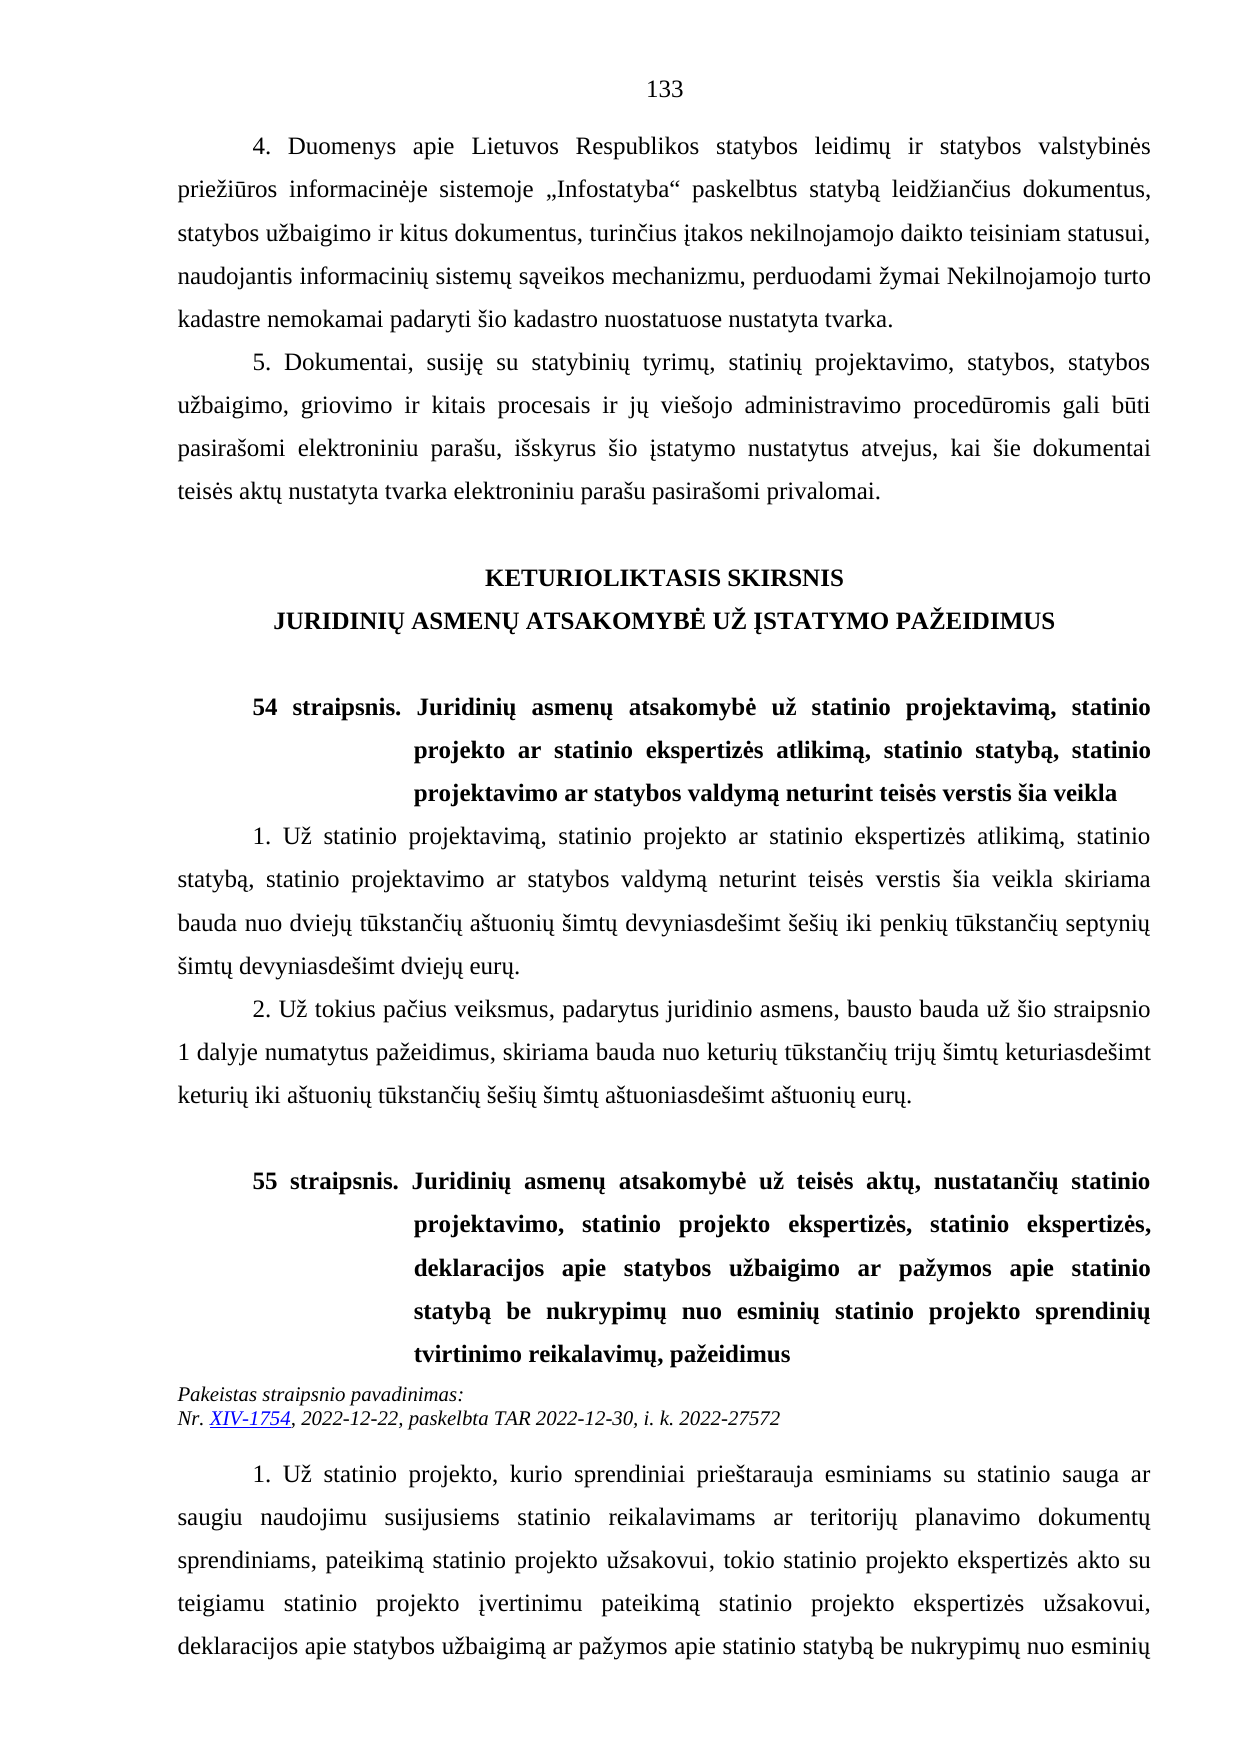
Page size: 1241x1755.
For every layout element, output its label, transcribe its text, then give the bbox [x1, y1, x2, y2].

text 55 straipsnis. Juridinių asmenų atsakomybė už teisės aktų, nustatančių statinio projektavimo, statinio projekto ekspertizės, statinio ekspertizės, deklaracijos apie statybos užbaigimo ar pažymos apie statinio statybą be nukrypimų nuo esminių statinio projekto sprendinių tvirtinimo reikalavimų, pažeidimus [252, 1166, 1152, 1368]
text KETURIOLIKTASIS SKIRSNIS [177, 563, 1152, 591]
text Nr. XIV-1754, 2022-12-22, paskelbta TAR 2022-12-30, i. k. 2022-27572 [177, 1406, 1152, 1430]
text Pakeistas straipsnio pavadinimas: [177, 1382, 1152, 1406]
text 1. Už statinio projekto, kurio sprendiniai prieštarauja esminiams su statinio sauga ar saugiu naudojimu susijusiems statinio reikalavimams ar teritorijų planavimo dokumentų sprendiniams, pateikimą statinio projekto užsakovui, tokio statinio projekto ekspertizės akto su teigiamu statinio projekto įvertinimu pateikimą statinio projekto ekspertizės užsakovui, deklaracijos apie statybos užbaigimą ar pažymos apie statinio statybą be nukrypimų nuo esminių [177, 1459, 1152, 1660]
text JURIDINIŲ ASMENŲ ATSAKOMYBĖ UŽ ĮSTATYMO PAŽEIDIMUS [177, 606, 1152, 634]
text 54 straipsnis. Juridinių asmenų atsakomybė už statinio projektavimą, statinio projekto ar statinio ekspertizės atlikimą, statinio statybą, statinio projektavimo ar statybos valdymą neturint teisės verstis šia veikla [252, 692, 1152, 807]
text 5. Dokumentai, susiję su statybinių tyrimų, statinių projektavimo, statybos, statybos užbaigimo, griovimo ir kitais procesais ir jų viešojo administravimo procedūromis gali būti pasirašomi elektroniniu parašu, išskyrus šio įstatymo nustatytus atvejus, kai šie dokumentai teisės aktų nustatyta tvarka elektroniniu parašu pasirašomi privalomai. [177, 347, 1152, 505]
text 4. Duomenys apie Lietuvos Respublikos statybos leidimų ir statybos valstybinės priežiūros informacinėje sistemoje „Infostatyba“ paskelbtus statybą leidžiančius dokumentus, statybos užbaigimo ir kitus dokumentus, turinčius įtakos nekilnojamojo daikto teisiniam statusui, naudojantis informacinių sistemų sąveikos mechanizmu, perduodami žymai Nekilnojamojo turto kadastre nemokamai padaryti šio kadastro nuostatuose nustatyta tvarka. [177, 131, 1152, 333]
text 2. Už tokius pačius veiksmus, padarytus juridinio asmens, bausto bauda už šio straipsnio 1 dalyje numatytus pažeidimus, skiriama bauda nuo keturių tūkstančių trijų šimtų keturiasdešimt keturių iki aštuonių tūkstančių šešių šimtų aštuoniasdešimt aštuonių eurų. [177, 994, 1152, 1109]
text 1. Už statinio projektavimą, statinio projekto ar statinio ekspertizės atlikimą, statinio statybą, statinio projektavimo ar statybos valdymą neturint teisės verstis šia veikla skiriama bauda nuo dviejų tūkstančių aštuonių šimtų devyniasdešimt šešių iki penkių tūkstančių septynių šimtų devyniasdešimt dviejų eurų. [177, 821, 1152, 979]
